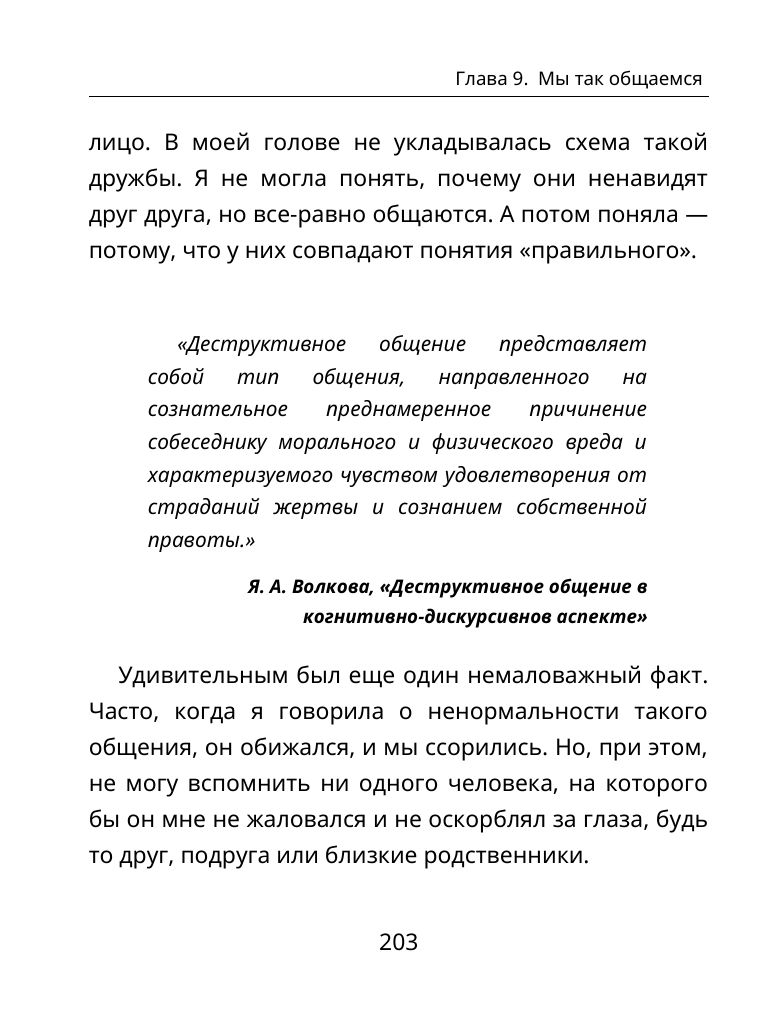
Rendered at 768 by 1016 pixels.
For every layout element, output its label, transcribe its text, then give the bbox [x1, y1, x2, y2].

text «Деструктивное общение представляет собой тип общения, направленного на сознательное преднамеренное причинение собеседнику морального и физического вреда и характеризуемого чувством удовлетворения от страданий жертвы и сознанием собственной правоты.» [148, 329, 649, 553]
text лицо. В моей голове не укладывалась схема такой дружбы. Я не могла понять, почему они ненавидят друг друга, но все-равно общаются. А потом поняла — потому, что у них совпадают понятия «правильного». [88, 126, 709, 265]
text Удивительным был еще один немаловажный факт. Часто, когда я говорила о ненормальности такого общения, он обижался, и мы ссорились. Но, при этом, не могу вспомнить ни одного человека, на которого бы он мне не жаловался и не оскорблял за глаза, будь то друг, подруга или близкие родственники. [88, 659, 709, 870]
text Я. А. Волкова, «Деструктивное общение в когнитивно-дискурсивнов аспекте» [148, 569, 649, 629]
